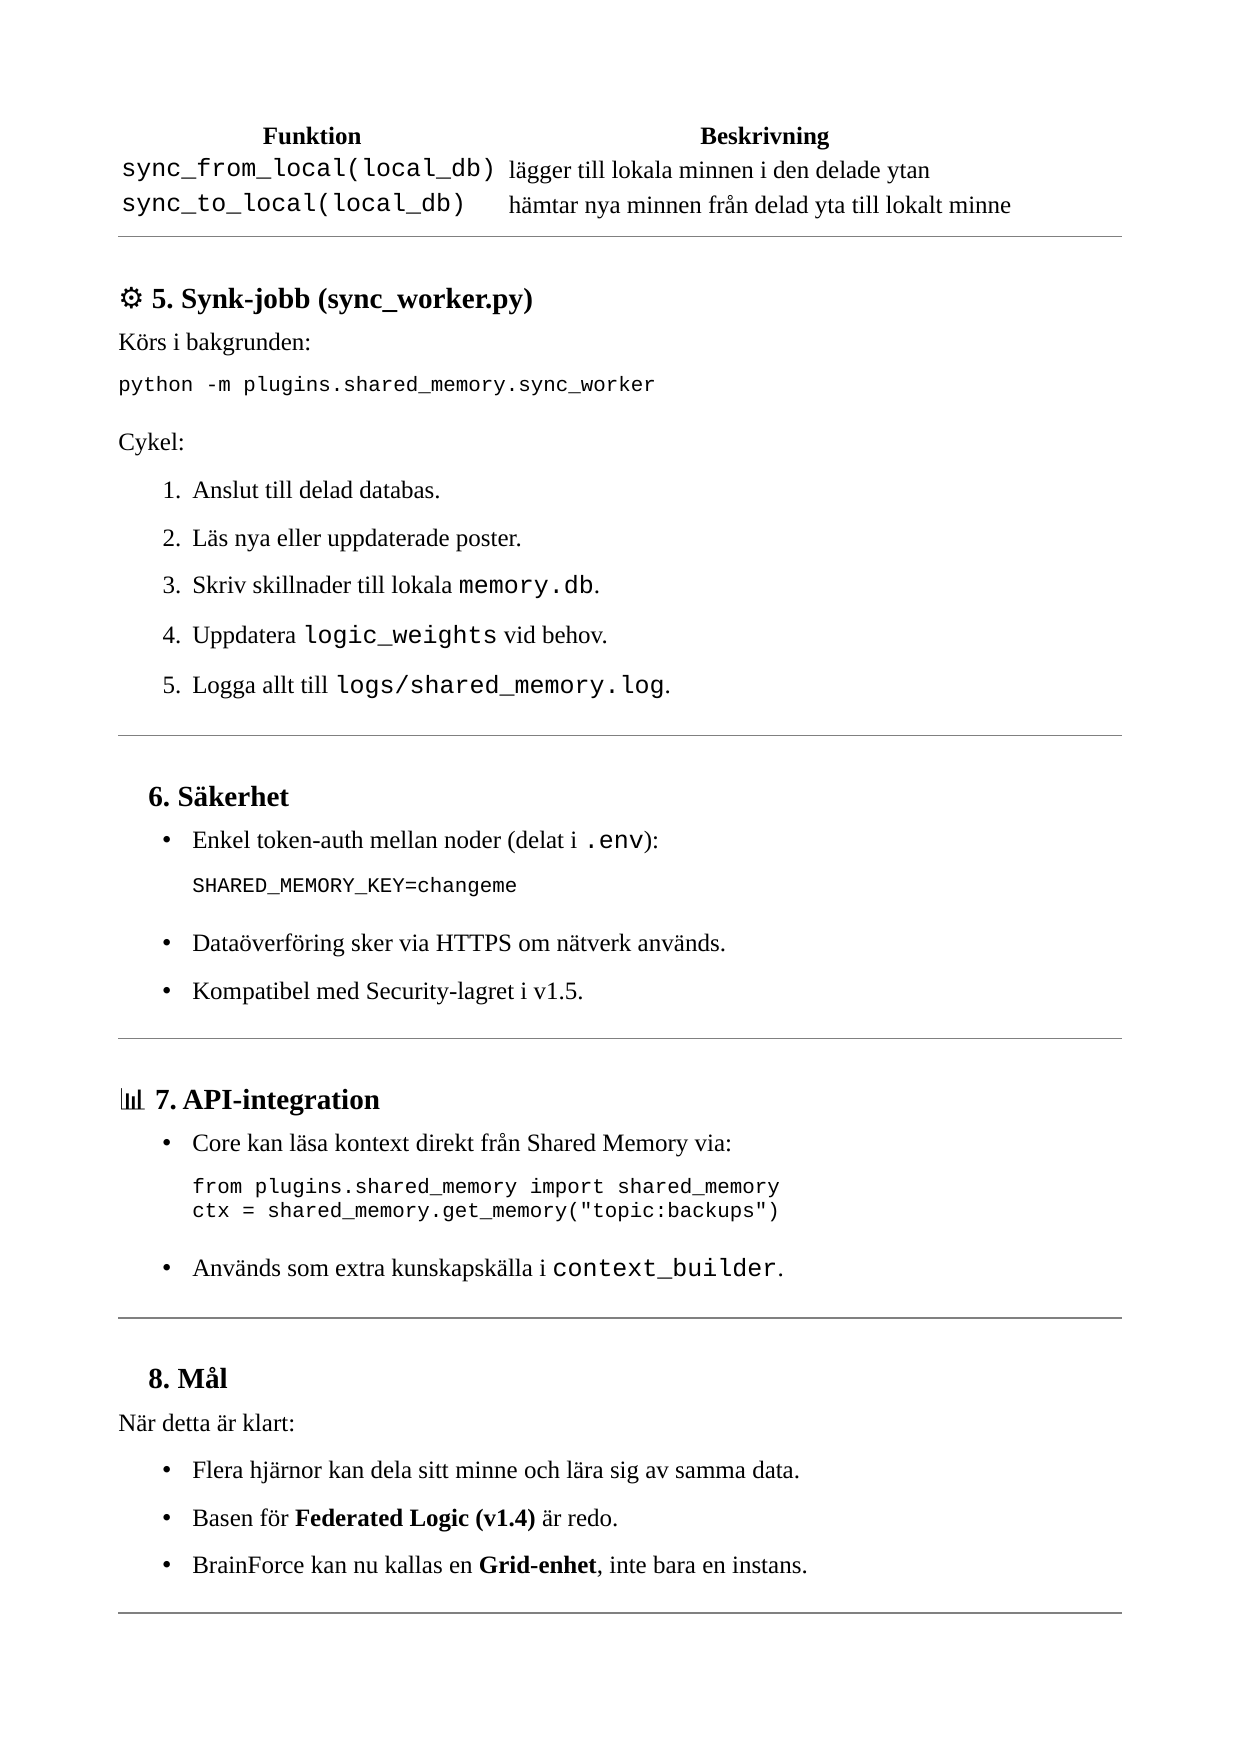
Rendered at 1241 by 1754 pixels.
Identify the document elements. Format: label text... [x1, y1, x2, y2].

text Körs i bakgrunden: [118, 327, 1122, 356]
text Cykel: [118, 427, 1122, 456]
text python -m plugins.shared_memory.sync_worker [118, 374, 1122, 398]
list Logga allt till logs/shared_memory.log. [162, 670, 1122, 701]
list Kompatibel med Security-lagret i v1.5. [162, 976, 1122, 1005]
list Uppdatera logic_weights vid behov. [162, 620, 1122, 651]
subtitle 🔁 8. Mål [118, 1362, 1122, 1395]
list ctx = shared_memory.get_memory("topic:backups") [162, 1200, 1122, 1223]
list Dataöverföring sker via HTTPS om nätverk används. [162, 928, 1122, 957]
list Läs nya eller uppdaterade poster. [162, 523, 1122, 551]
table_cell sync_to_local(local_db) [118, 187, 506, 222]
table_cell sync_from_local(local_db) [118, 153, 506, 187]
subtitle 🔐 6. Säkerhet [118, 779, 1122, 813]
list Basen för Federated Logic (v1.4) är redo. [162, 1503, 1122, 1532]
list Anslut till delad databas. [162, 475, 1122, 504]
table_cell hämtar nya minnen från delad yta till lokalt minne [506, 187, 1023, 222]
table_header Beskrivning [506, 118, 1023, 153]
list Flera hjärnor kan dela sitt minne och lära sig av samma data. [162, 1455, 1122, 1484]
subtitle ⚙️ 5. Synk-jobb (sync_worker.py) [118, 281, 1122, 314]
subtitle 📊 7. API-integration [118, 1082, 1122, 1116]
table_header Funktion [118, 118, 506, 153]
list SHARED_MEMORY_KEY=changeme [162, 875, 1122, 899]
list BrainForce kan nu kallas en Grid-enhet, inte bara en instans. [162, 1551, 1122, 1579]
text När detta är klart: [118, 1408, 1122, 1436]
list Skriv skillnader till lokala memory.db. [162, 570, 1122, 601]
list from plugins.shared_memory import shared_memory [162, 1176, 1122, 1200]
list Enkel token-auth mellan noder (delat i .env): [162, 825, 1122, 856]
list Används som extra kunskapskälla i context_builder. [162, 1253, 1122, 1284]
list Core kan läsa kontext direkt från Shared Memory via: [162, 1128, 1122, 1157]
table_cell lägger till lokala minnen i den delade ytan [506, 153, 1023, 187]
